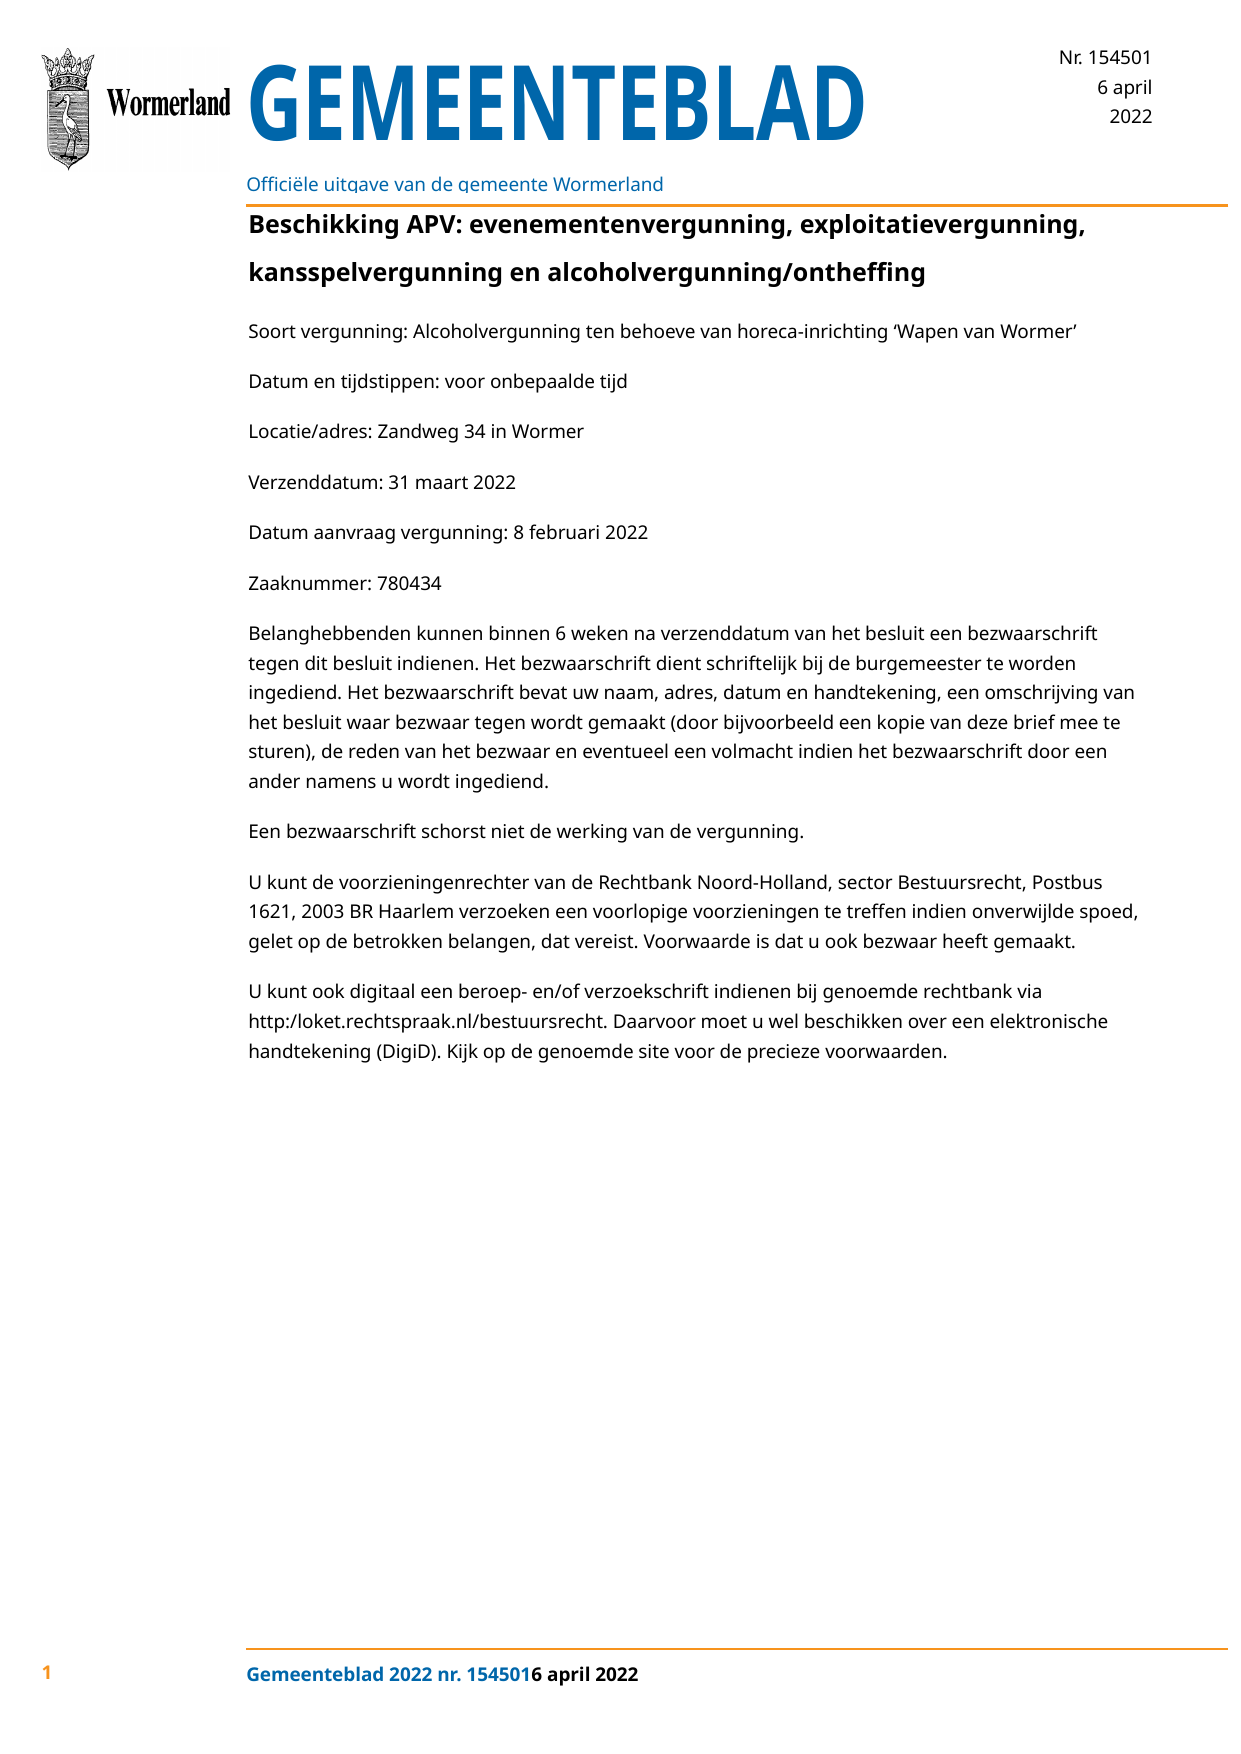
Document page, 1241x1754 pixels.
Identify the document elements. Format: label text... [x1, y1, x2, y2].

text U kunt ook digitaal een beroep- en/of verzoekschrift indienen bij genoemde rechtbank via http:/loket.rechtspraak.nl/bestuursrecht. Daarvoor moet u wel beschikken over een elektronische handtekening (DigiD). Kijk op de genoemde site voor de precieze voorwaarden. [248, 979, 1152, 1064]
text Belanghebbenden kunnen binnen 6 weken na verzenddatum van het besluit een bezwaarschrift tegen dit besluit indienen. Het bezwaarschrift dient schriftelijk bij de burgemeester te worden ingediend. Het bezwaarschrift bevat uw naam, adres, datum en handtekening, een omschrijving van het besluit waar bezwaar tegen wordt gemaakt (door bijvoorbeeld een kopie van deze brief mee te sturen), de reden van het bezwaar en eventueel een volmacht indien het bezwaarschrift door een ander namens u wordt ingediend. [248, 620, 1152, 794]
text Soort vergunning: Alcoholvergunning ten behoeve van horeca-inrichting ‘Wapen van Wormer’ [248, 318, 1152, 344]
text Datum aanvraag vergunning: 8 februari 2022 [248, 519, 1152, 545]
text Verzenddatum: 31 maart 2022 [248, 469, 1152, 495]
picture [41, 47, 231, 172]
text Een bezwaarschrift schorst niet de werking van de vergunning. [248, 819, 1152, 844]
text Beschikking APV: evenementenvergunning, exploitatievergunning, kansspelvergunning en alcoholvergunning/ontheffing [248, 207, 1152, 288]
text Locatie/adres: Zandweg 34 in Wormer [248, 419, 1152, 444]
text Zaaknummer: 780434 [248, 570, 1152, 596]
text Datum en tijdstippen: voor onbepaalde tijd [248, 368, 1152, 394]
text U kunt de voorzieningenrechter van de Rechtbank Noord-Holland, sector Bestuursrecht, Postbus 1621, 2003 BR Haarlem verzoeken een voorlopige voorzieningen te treffen indien onverwijlde spoed, gelet op de betrokken belangen, dat vereist. Voorwaarde is dat u ook bezwaar heeft gemaakt. [248, 869, 1152, 954]
